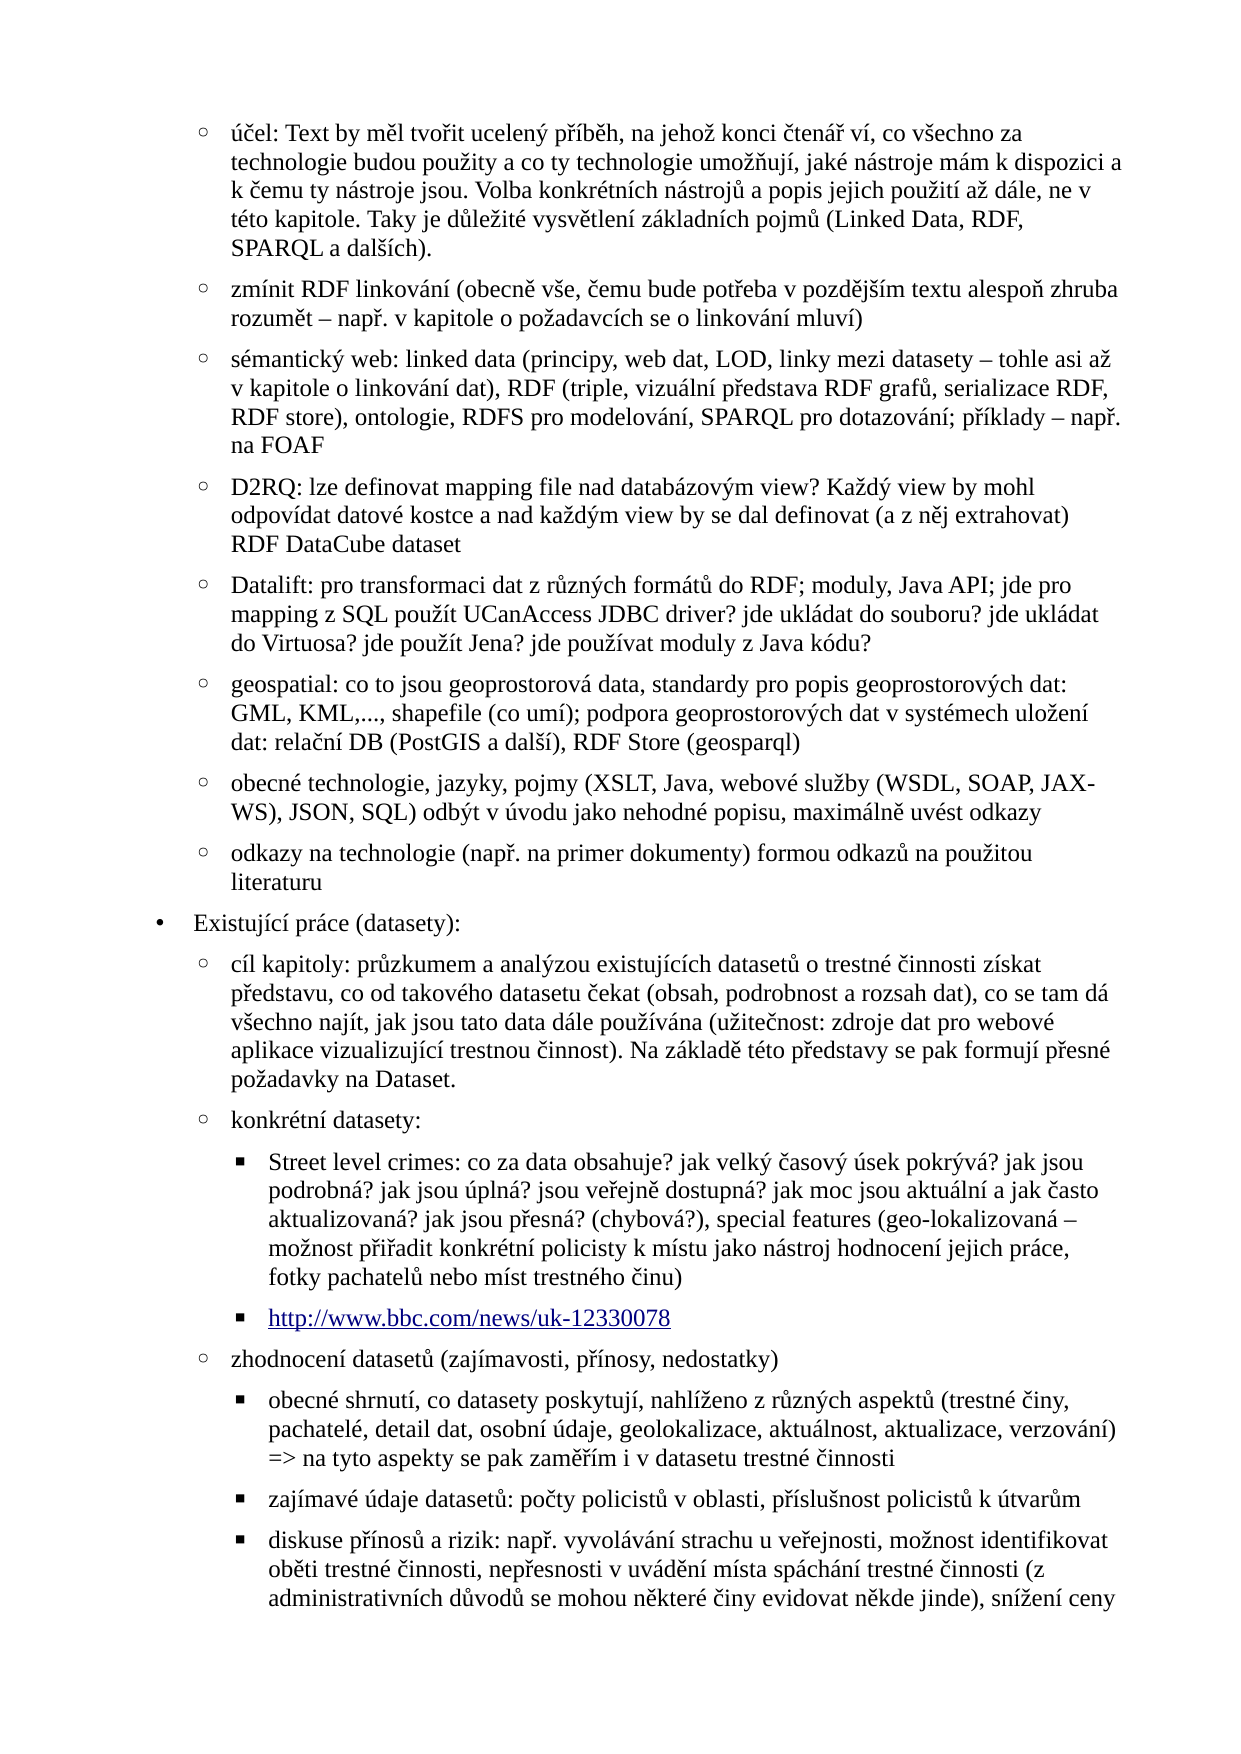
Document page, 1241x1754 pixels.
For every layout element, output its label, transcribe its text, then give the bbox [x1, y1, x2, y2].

list sémantický web: linked data (principy, web dat, LOD, linky mezi datasety – tohle asi až v kapitole o linkování dat), RDF (triple, vizuální představa RDF grafů, serializace RDF, RDF store), ontologie, RDFS pro modelování, SPARQL pro dotazování; příklady – např. na FOAF [193, 344, 1122, 459]
list http://www.bbc.com/news/uk-12330078 [231, 1303, 1122, 1332]
list Existující práce (datasety): [156, 908, 1122, 937]
list účel: Text by měl tvořit ucelený příběh, na jehož konci čtenář ví, co všechno za technologie budou použity a co ty technologie umožňují, jaké nástroje mám k dispozici a k čemu ty nástroje jsou. Volba konkrétních nástrojů a popis jejich použití až dále, ne v této kapitole. Taky je důležité vysvětlení základních pojmů (Linked Data, RDF, SPARQL a dalších). [193, 118, 1122, 262]
list obecné shrnutí, co datasety poskytují, nahlíženo z různých aspektů (trestné činy, pachatelé, detail dat, osobní údaje, geolokalizace, aktuálnost, aktualizace, verzování) => na tyto aspekty se pak zaměřím i v datasetu trestné činnosti [231, 1386, 1122, 1472]
list cíl kapitoly: průzkumem a analýzou existujících datasetů o trestné činnosti získat představu, co od takového datasetu čekat (obsah, podrobnost a rozsah dat), co se tam dá všechno najít, jak jsou tato data dále používána (užitečnost: zdroje dat pro webové aplikace vizualizující trestnou činnost). Na základě této představy se pak formují přesné požadavky na Dataset. [193, 949, 1122, 1093]
list zhodnocení datasetů (zajímavosti, přínosy, nedostatky) [193, 1344, 1122, 1373]
list Street level crimes: co za data obsahuje? jak velký časový úsek pokrývá? jak jsou podrobná? jak jsou úplná? jsou veřejně dostupná? jak moc jsou aktuální a jak často aktualizovaná? jak jsou přesná? (chybová?), special features (geo-lokalizovaná – možnost přiřadit konkrétní policisty k místu jako nástroj hodnocení jejich práce, fotky pachatelů nebo míst trestného činu) [231, 1147, 1122, 1291]
list zmínit RDF linkování (obecně vše, čemu bude potřeba v pozdějším textu alespoň zhruba rozumět – např. v kapitole o požadavcích se o linkování mluví) [193, 274, 1122, 332]
list D2RQ: lze definovat mapping file nad databázovým view? Každý view by mohl odpovídat datové kostce a nad každým view by se dal definovat (a z něj extrahovat) RDF DataCube dataset [193, 472, 1122, 558]
list Datalift: pro transformaci dat z různých formátů do RDF; moduly, Java API; jde pro mapping z SQL použít UCanAccess JDBC driver? jde ukládat do souboru? jde ukládat do Virtuosa? jde použít Jena? jde používat moduly z Java kódu? [193, 571, 1122, 657]
list diskuse přínosů a rizik: např. vyvolávání strachu u veřejnosti, možnost identifikovat oběti trestné činnosti, nepřesnosti v uvádění místa spáchání trestné činnosti (z administrativních důvodů se mohou některé činy evidovat někde jinde), snížení ceny [231, 1526, 1122, 1612]
list zajímavé údaje datasetů: počty policistů v oblasti, příslušnost policistů k útvarům [231, 1484, 1122, 1513]
list konkrétní datasety: [193, 1106, 1122, 1134]
list obecné technologie, jazyky, pojmy (XSLT, Java, webové služby (WSDL, SOAP, JAX-WS), JSON, SQL) odbýt v úvodu jako nehodné popisu, maximálně uvést odkazy [193, 768, 1122, 826]
list odkazy na technologie (např. na primer dokumenty) formou odkazů na použitou literaturu [193, 838, 1122, 896]
list geospatial: co to jsou geoprostorová data, standardy pro popis geoprostorových dat: GML, KML,..., shapefile (co umí); podpora geoprostorových dat v systémech uložení dat: relační DB (PostGIS a další), RDF Store (geosparql) [193, 669, 1122, 756]
